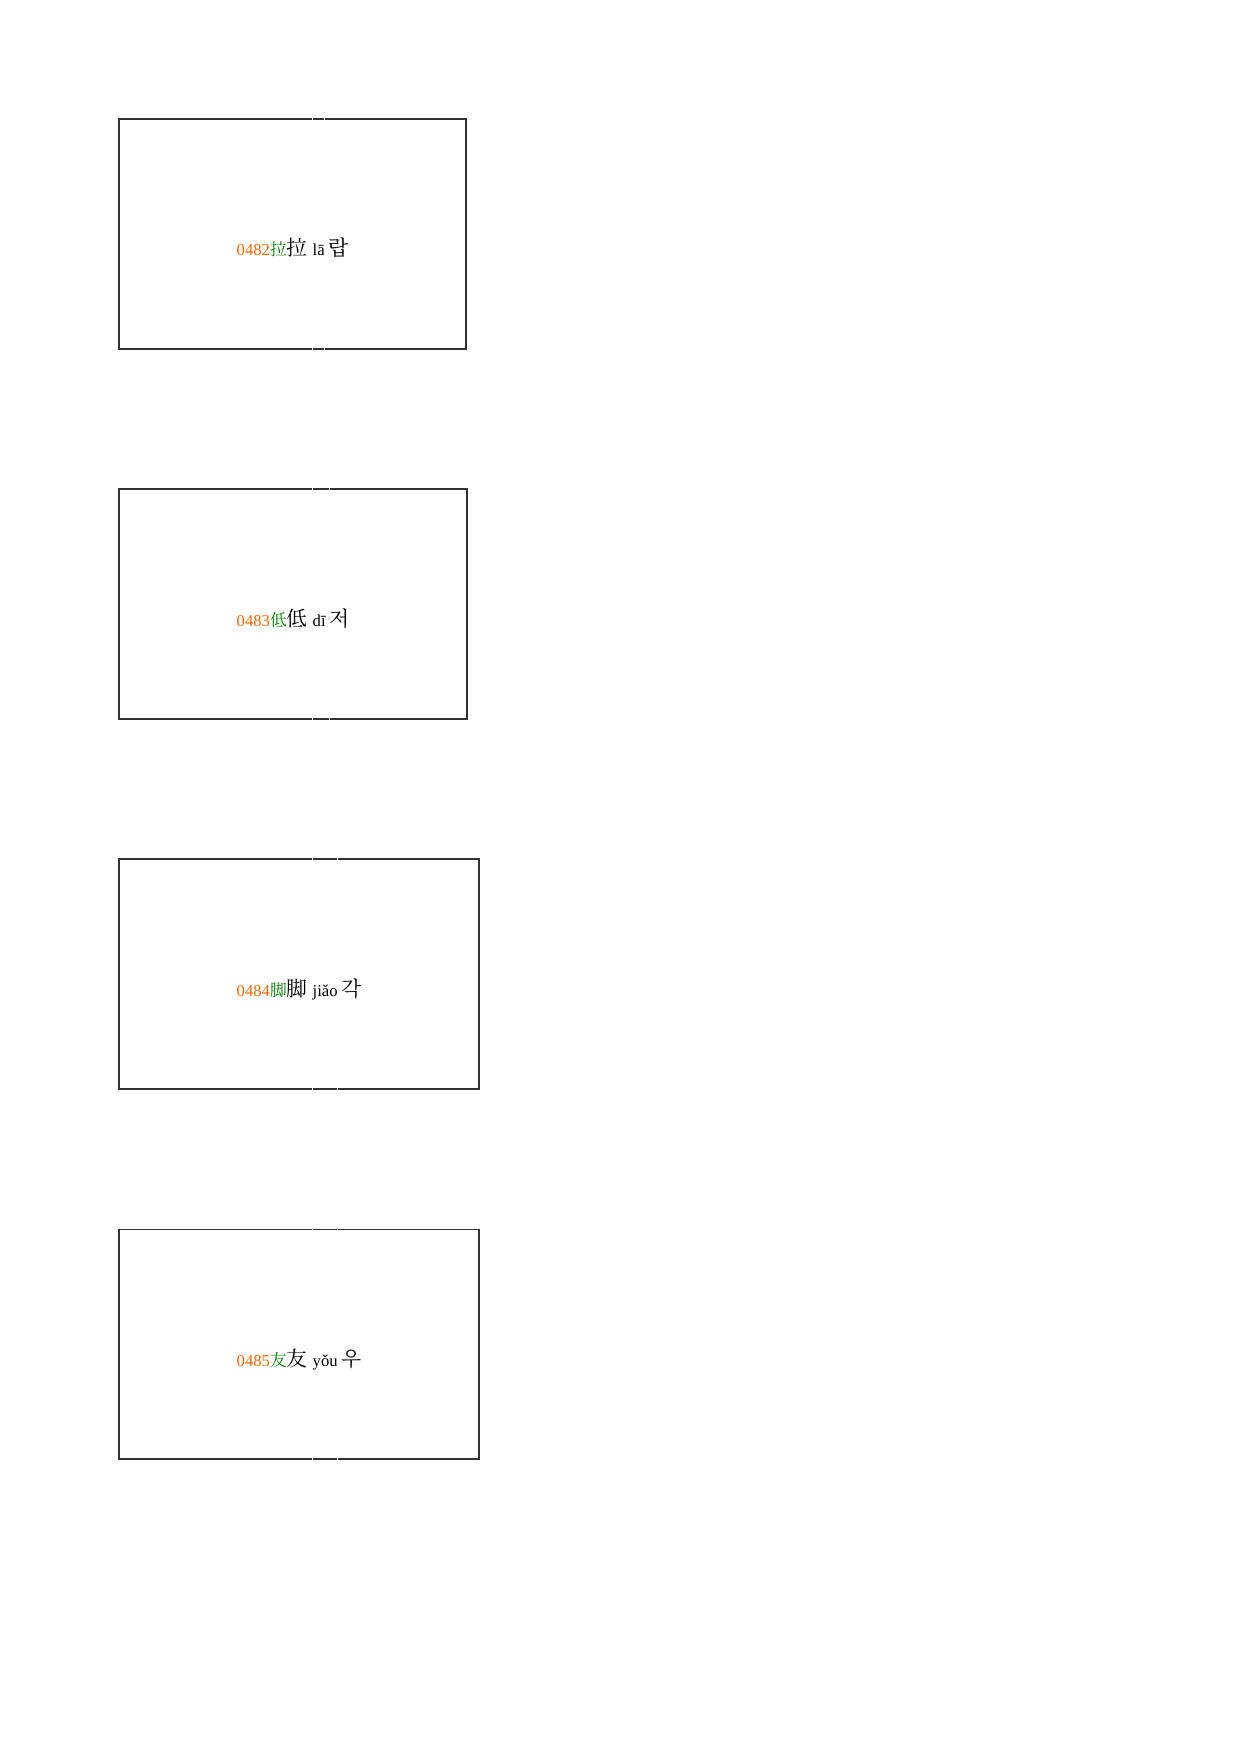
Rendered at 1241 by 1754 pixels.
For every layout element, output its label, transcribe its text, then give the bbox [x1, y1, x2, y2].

text 0484脚脚 jiǎo 각 [120, 859, 478, 1089]
text [480, 858, 1122, 1090]
text 0483低低 dī 저 [120, 489, 466, 719]
text 0482拉拉 lā 랍 [120, 119, 465, 349]
text 0485友友 yǒu 우 [120, 1230, 478, 1459]
text [468, 488, 1122, 719]
text [467, 118, 1122, 349]
text [480, 1228, 1122, 1460]
